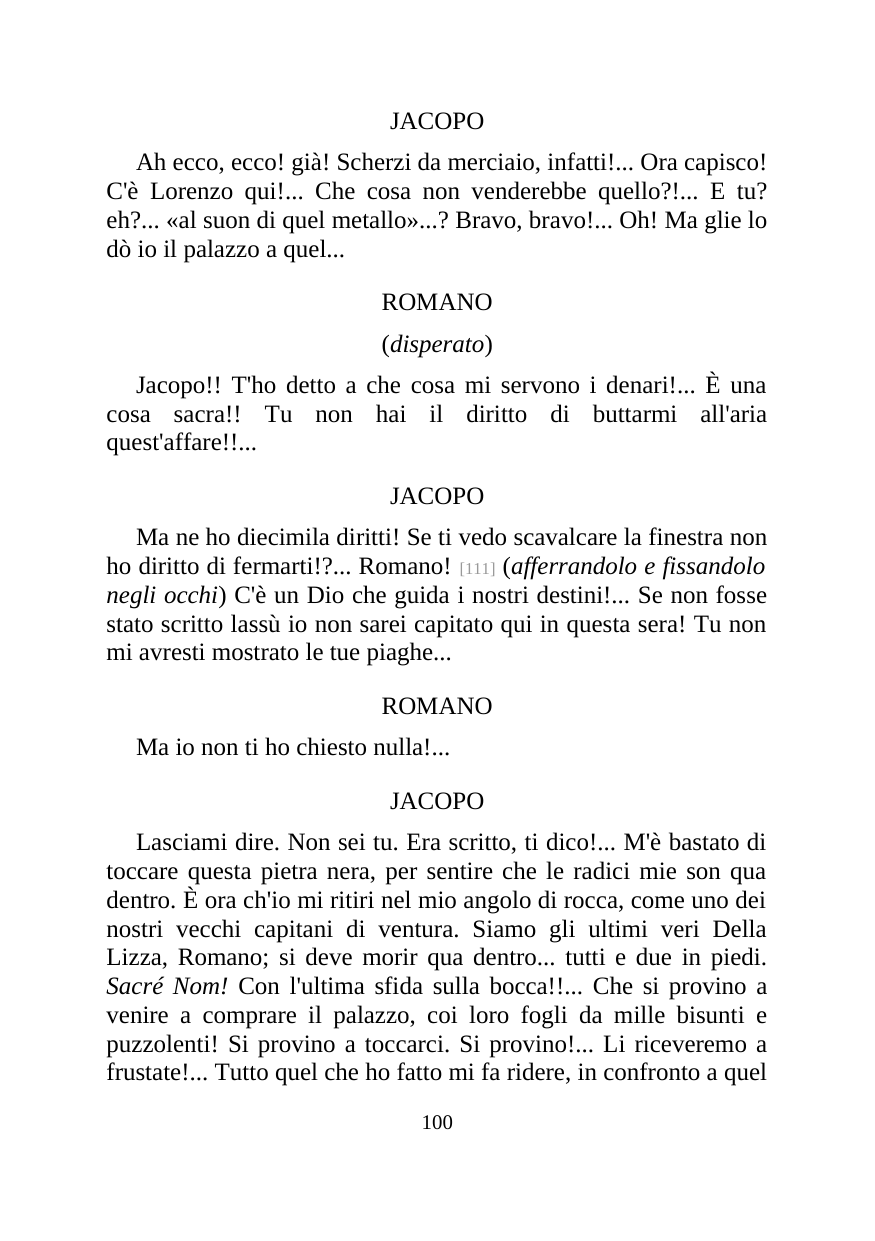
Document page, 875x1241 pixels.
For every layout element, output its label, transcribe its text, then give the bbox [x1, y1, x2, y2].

text JACOPO [106, 786, 768, 815]
text Ma io non ti ho chiesto nulla!... [106, 732, 768, 761]
text Lasciami dire. Non sei tu. Era scritto, ti dico!... M'è bastato di toccare questa pietra nera, per sentire che le radici mie son qua dentro. È ora ch'io mi ritiri nel mio angolo di rocca, come uno dei nostri vecchi capitani di ventura. Siamo gli ultimi veri Della Lizza, Romano; si deve morir qua dentro... tutti e due in piedi. Sacré Nom! Con l'ultima sfida sulla bocca!!... Che si provino a venire a comprare il palazzo, coi loro fogli da mille bisunti e puzzolenti! Si provino a toccarci. Si provino!... Li riceveremo a frustate!... Tutto quel che ho fatto mi fa ridere, in confronto a quel [106, 827, 768, 1086]
text (disperato) [106, 329, 768, 357]
text Jacopo!! T'ho detto a che cosa mi servono i denari!... È una cosa sacra!! Tu non hai il diritto di buttarmi all'aria quest'affare!!... [106, 370, 768, 456]
text ROMANO [106, 691, 768, 720]
text JACOPO [106, 481, 768, 510]
text Ah ecco, ecco! già! Scherzi da merciaio, infatti!... Ora capisco! C'è Lorenzo qui!... Che cosa non venderebbe quello?!... E tu? eh?... «al suon di quel metallo»...? Bravo, bravo!... Oh! Ma glie lo dò io il palazzo a quel... [106, 147, 768, 262]
text ROMANO [106, 287, 768, 316]
text JACOPO [106, 106, 768, 135]
text Ma ne ho diecimila diritti! Se ti vedo scavalcare la finestra non ho diritto di fermarti!?... Romano! [111] (afferrandolo e fissandolo negli occhi) C'è un Dio che guida i nostri destini!... Se non fosse stato scritto lassù io non sarei capitato qui in questa sera! Tu non mi avresti mostrato le tue piaghe... [106, 522, 768, 666]
